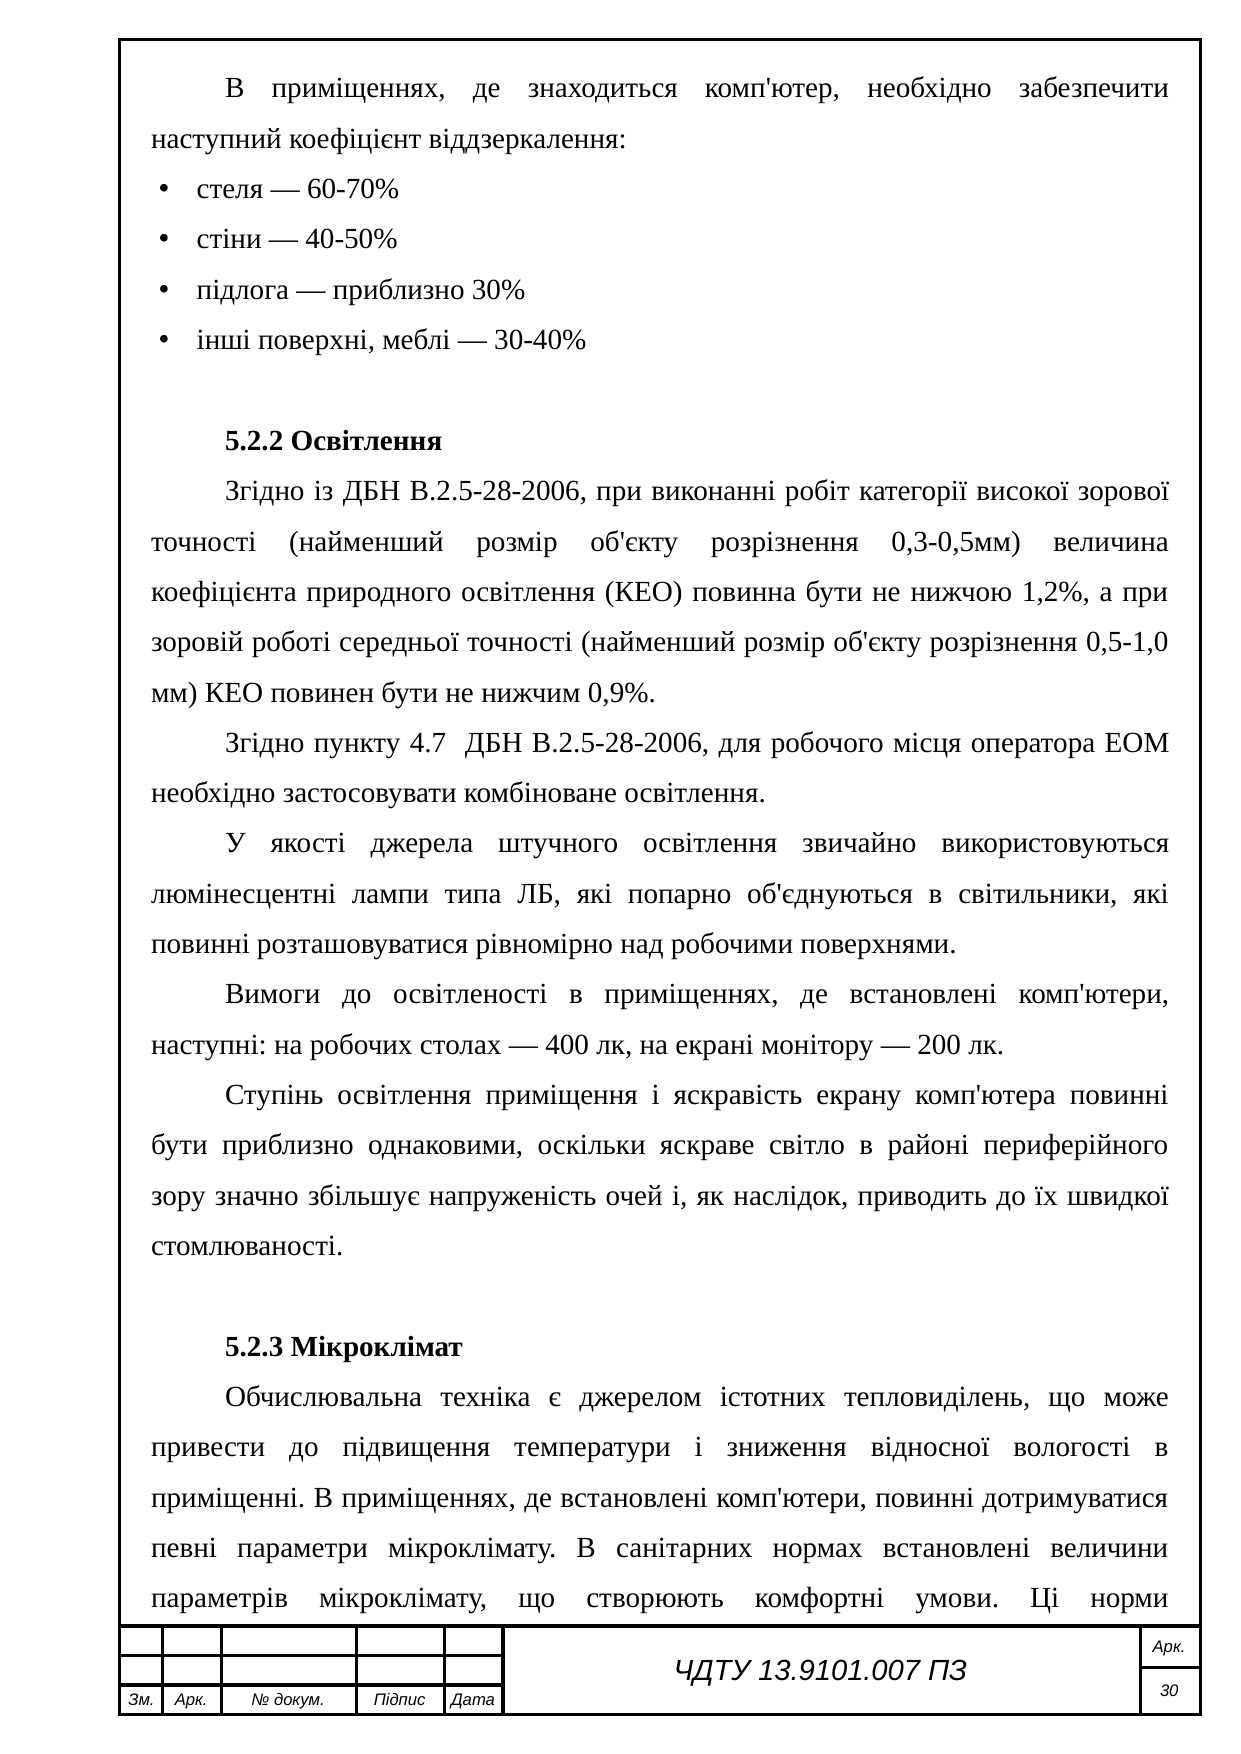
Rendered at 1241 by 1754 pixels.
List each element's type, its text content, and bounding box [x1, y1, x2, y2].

list підлога — приблизно 30% [159, 272, 1199, 306]
text Згідно із ДБН В.2.5-28-2006, при виконанні робіт категорії високої зорової точності (найменший розмір об'єкту розрізнення 0,3-0,5мм) величина коефіцієнта природного освітлення (КЕО) повинна бути не нижчою 1,2%, а при зоровій роботі середньої точності (найменший розмір об'єкту розрізнення 0,5-1,0 мм) КЕО повинен бути не нижчим 0,9%. [151, 473, 1170, 708]
list інші поверхні, меблі — 30-40% [159, 322, 1199, 356]
text В приміщеннях, де знаходиться комп'ютер, необхідно забезпечити наступний коефіцієнт віддзеркалення: [151, 71, 1170, 154]
list стеля — 60-70% [159, 171, 1199, 205]
list стіни — 40-50% [159, 222, 1199, 255]
text Згідно пункту 4.7 ДБН В.2.5-28-2006, для робочого місця оператора ЕОМ необхідно застосовувати комбіноване освітлення. [151, 725, 1170, 809]
text Вимоги до освітленості в приміщеннях, де встановлені комп'ютери, наступні: на робочих столах — 400 лк, на екрані монітору — 200 лк. [151, 977, 1170, 1060]
text 5.2.2 Освітлення [151, 423, 1170, 457]
text 5.2.3 Мікроклімат [151, 1329, 1170, 1362]
text У якості джерела штучного освітлення звичайно використовуються люмінесцентні лампи типа ЛБ, які попарно об'єднуються в світильники, які повинні розташовуватися рівномірно над робочими поверхнями. [151, 826, 1170, 960]
text Обчислювальна техніка є джерелом істотних тепловиділень, що може привести до підвищення температури і зниження відносної вологості в приміщенні. В приміщеннях, де встановлені комп'ютери, повинні дотримуватися певні параметри мікроклімату. В санітарних нормах встановлені величини параметрів мікроклімату, що створюють комфортні умови. Ці норми [151, 1379, 1170, 1614]
text Ступінь освітлення приміщення і яскравість екрану комп'ютера повинні бути приблизно однаковими, оскільки яскраве світло в районі периферійного зору значно збільшує напруженість очей і, як наслідок, приводить до їх швидкої стомлюваності. [151, 1077, 1170, 1262]
